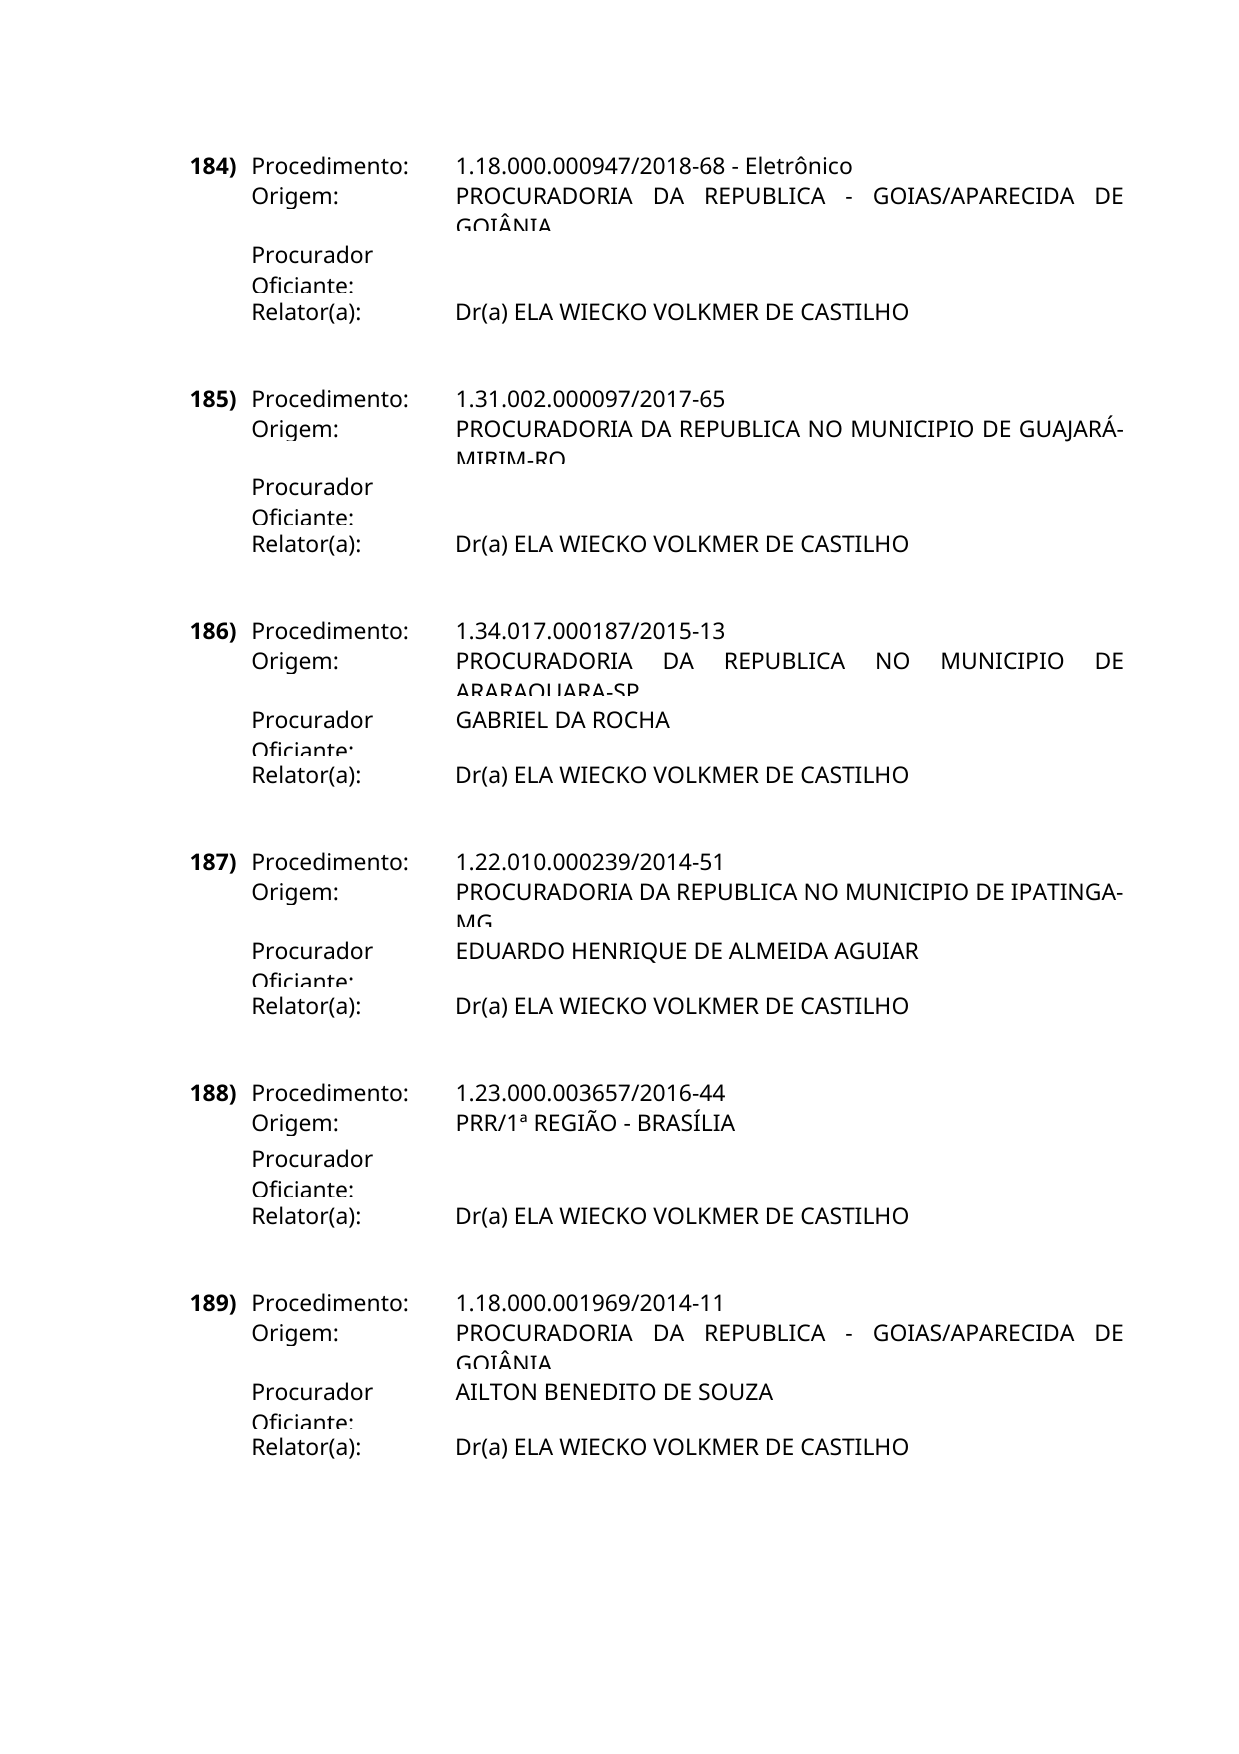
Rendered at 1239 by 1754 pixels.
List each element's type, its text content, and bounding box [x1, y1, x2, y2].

table_cell [189, 876, 251, 904]
table_header [189, 0, 251, 150]
table_cell [189, 296, 251, 326]
table_cell Procedimento: [251, 150, 455, 178]
table_cell [0, 645, 189, 673]
table_cell Procedimento: [251, 615, 455, 643]
table_cell 1.23.000.003657/2016-44 [455, 1077, 1124, 1106]
table_cell [0, 1376, 189, 1427]
table_cell [0, 789, 189, 846]
table_cell Procurador Oficiante: [251, 471, 455, 525]
table_cell Origem: [251, 876, 455, 904]
table_cell Procurador Oficiante: [251, 935, 455, 987]
table_cell PROCURADORIA DA REPUBLICA - GOIAS/APARECIDA DE GOIÂNIA [455, 180, 1124, 231]
table_cell PROCURADORIA DA REPUBLICA NO MUNICIPIO DE ARARAQUARA-SP [455, 645, 1124, 696]
table_cell [0, 1143, 189, 1197]
table_cell [189, 1431, 251, 1461]
table_cell [0, 1077, 189, 1106]
table_cell [0, 674, 189, 696]
table_cell [0, 209, 189, 231]
table_cell [1125, 239, 1239, 292]
table_cell [0, 239, 189, 292]
table_cell [189, 1368, 251, 1376]
table_cell [0, 846, 189, 874]
table_cell [1125, 1431, 1239, 1461]
table_cell [251, 1230, 455, 1287]
table_header Dr(a) ELA WIECKO VOLKMER DE CASTILHO [455, 296, 1122, 324]
table_header Dr(a) ELA WIECKO VOLKMER DE CASTILHO [455, 528, 1122, 557]
table_cell Origem: [251, 413, 455, 441]
table_cell PROCURADORIA DA REPUBLICA - GOIAS/APARECIDA DE GOIÂNIA [455, 1317, 1124, 1368]
table_cell [251, 1346, 455, 1368]
table_cell [0, 471, 189, 525]
table_cell Procedimento: [251, 1287, 455, 1316]
table_cell [0, 696, 189, 703]
table_cell [1125, 615, 1239, 643]
table_cell [1125, 846, 1239, 874]
table_cell [0, 1136, 189, 1143]
table_cell [189, 1346, 251, 1368]
table_cell [1125, 209, 1239, 231]
table_cell [0, 464, 189, 471]
table_cell [189, 231, 251, 238]
table_cell [189, 464, 251, 471]
table_cell [1125, 1230, 1239, 1287]
table_cell [0, 935, 189, 986]
table_cell [189, 1020, 251, 1077]
table_cell [455, 927, 1124, 934]
table_cell [1125, 696, 1239, 703]
table_cell [0, 759, 189, 789]
table_cell [251, 674, 455, 696]
table_cell [1125, 704, 1239, 754]
table_header [0, 0, 189, 150]
table_cell [189, 558, 251, 615]
table_cell [455, 696, 1124, 703]
table_cell [189, 645, 251, 673]
table_cell [0, 990, 189, 1020]
table_cell [0, 441, 189, 463]
table_cell [251, 1136, 455, 1143]
table_cell [189, 905, 251, 927]
table_cell [0, 1200, 189, 1230]
table_cell [1125, 876, 1239, 904]
table_cell [0, 905, 189, 927]
table_header [455, 0, 1124, 150]
table_header [251, 0, 455, 150]
table_cell [251, 464, 455, 471]
table_cell [1125, 150, 1239, 178]
table_cell 1.22.010.000239/2014-51 [455, 846, 1124, 874]
table_cell [455, 239, 1124, 292]
table_cell [1125, 935, 1239, 986]
table_cell [0, 1368, 189, 1376]
table_header Dr(a) ELA WIECKO VOLKMER DE CASTILHO [455, 1431, 1122, 1460]
table_cell [189, 990, 251, 1020]
table_cell Origem: [251, 1107, 455, 1136]
table_cell [1125, 441, 1239, 463]
table_cell [1125, 180, 1239, 208]
table_cell PROCURADORIA DA REPUBLICA NO MUNICIPIO DE GUAJARÁ-MIRIM-RO [455, 413, 1124, 463]
table_cell [0, 558, 189, 615]
table_cell 185) [189, 383, 251, 411]
table_cell 187) [189, 846, 251, 874]
table_cell [1125, 1200, 1239, 1230]
table_cell [455, 231, 1124, 238]
table_cell Procurador Oficiante: [251, 1376, 455, 1428]
table_header Dr(a) ELA WIECKO VOLKMER DE CASTILHO [455, 990, 1122, 1019]
table_cell 1.31.002.000097/2017-65 [455, 383, 1124, 411]
table_cell [189, 239, 251, 292]
table_cell 1.18.000.001969/2014-11 [455, 1287, 1124, 1316]
table_cell Procedimento: [251, 846, 455, 874]
table_cell [1125, 1368, 1239, 1376]
table_cell [0, 615, 189, 643]
table_cell [251, 905, 455, 927]
table_cell [189, 413, 251, 441]
table_cell Procurador Oficiante: [251, 239, 455, 292]
table_cell Origem: [251, 645, 455, 673]
table_cell [189, 927, 251, 934]
table_cell [189, 935, 251, 986]
table_cell [455, 464, 1124, 471]
table_cell [251, 1368, 455, 1376]
table_cell [455, 471, 1124, 525]
table_cell [1125, 464, 1239, 471]
table_cell [189, 180, 251, 208]
table_cell [0, 296, 189, 326]
table_cell 1.18.000.000947/2018-68 - Eletrônico [455, 150, 1124, 178]
table_cell [251, 789, 455, 846]
table_cell 184) [189, 150, 251, 178]
table_cell EDUARDO HENRIQUE DE ALMEIDA AGUIAR [455, 935, 1124, 986]
table_cell [0, 150, 189, 178]
table_cell [455, 326, 1124, 382]
table_cell PROCURADORIA DA REPUBLICA NO MUNICIPIO DE IPATINGA-MG [455, 876, 1124, 927]
table_cell [189, 528, 251, 558]
table_header Relator(a): [251, 1431, 455, 1460]
table_cell 1.34.017.000187/2015-13 [455, 615, 1124, 643]
table_cell [189, 1317, 251, 1346]
table_header Relator(a): [251, 990, 455, 1019]
table_cell Procedimento: [251, 383, 455, 411]
table_cell [1125, 1317, 1239, 1346]
table_cell [1125, 990, 1239, 1020]
table_cell [1125, 383, 1239, 411]
table_cell [0, 876, 189, 904]
table_cell [0, 326, 189, 382]
table_cell [189, 209, 251, 231]
table_cell [0, 1317, 189, 1346]
table_header Relator(a): [251, 528, 455, 557]
table_cell Origem: [251, 1317, 455, 1346]
table_cell AILTON BENEDITO DE SOUZA [455, 1376, 1124, 1427]
table_cell [1125, 231, 1239, 238]
table_cell [251, 441, 455, 463]
table_cell [455, 1143, 1124, 1197]
table_cell [251, 209, 455, 231]
table_cell 189) [189, 1287, 251, 1316]
table_cell [1125, 789, 1239, 846]
table_cell [0, 383, 189, 411]
table_cell [0, 1287, 189, 1316]
table_cell [1125, 1077, 1239, 1106]
table_cell [1125, 759, 1239, 789]
table_cell [251, 231, 455, 238]
table_cell [0, 231, 189, 238]
table_cell 186) [189, 615, 251, 643]
table_cell [0, 528, 189, 558]
table_cell PRR/1ª REGIÃO - BRASÍLIA [455, 1107, 1124, 1136]
table_cell [1125, 558, 1239, 615]
table_cell [251, 927, 455, 934]
table_header Relator(a): [251, 759, 455, 788]
table_cell [189, 674, 251, 696]
table_cell [1125, 471, 1239, 525]
table_cell [0, 413, 189, 441]
table_cell [189, 759, 251, 789]
table_cell [455, 1136, 1124, 1143]
table_header Relator(a): [251, 1200, 455, 1229]
table_cell [1125, 1346, 1239, 1368]
table_cell [1125, 905, 1239, 927]
table_cell [0, 1230, 189, 1287]
table_cell [1125, 1143, 1239, 1197]
table_cell [189, 1143, 251, 1197]
table_cell [1125, 927, 1239, 934]
table_cell [1125, 674, 1239, 696]
table_cell [1125, 1376, 1239, 1427]
table_cell [455, 1368, 1124, 1376]
table_cell [455, 1230, 1124, 1287]
table_cell [0, 1431, 189, 1461]
table_cell [1125, 1020, 1239, 1077]
table_cell [1125, 528, 1239, 558]
table_cell [251, 326, 455, 382]
table_cell Procurador Oficiante: [251, 704, 455, 756]
table_cell [0, 1346, 189, 1368]
table_cell GABRIEL DA ROCHA [455, 704, 1124, 754]
table_cell [189, 1230, 251, 1287]
table_cell [455, 1020, 1124, 1077]
table_cell [189, 441, 251, 463]
table_cell [0, 927, 189, 934]
table_header Dr(a) ELA WIECKO VOLKMER DE CASTILHO [455, 759, 1122, 788]
table_cell [189, 1136, 251, 1143]
table_cell [1125, 326, 1239, 382]
table_cell [189, 789, 251, 846]
table_cell 188) [189, 1077, 251, 1106]
table_cell [1125, 1107, 1239, 1136]
table_cell [1125, 645, 1239, 673]
table_cell Origem: [251, 180, 455, 208]
table_cell [1125, 1287, 1239, 1316]
table_cell Procedimento: [251, 1077, 455, 1106]
table_cell [0, 704, 189, 754]
table_cell [0, 1020, 189, 1077]
table_cell [189, 1200, 251, 1230]
table_cell [1125, 1136, 1239, 1143]
table_cell [1125, 296, 1239, 326]
table_cell [1125, 413, 1239, 441]
table_cell [189, 326, 251, 382]
table_cell [251, 558, 455, 615]
table_cell Procurador Oficiante: [251, 1143, 455, 1197]
table_cell [251, 696, 455, 703]
table_cell [189, 704, 251, 754]
table_header [1125, 0, 1239, 150]
table_cell [189, 1376, 251, 1427]
table_cell [189, 696, 251, 703]
table_cell [189, 1107, 251, 1136]
table_cell [0, 1107, 189, 1136]
table_header Relator(a): [251, 296, 455, 324]
table_cell [455, 558, 1124, 615]
table_cell [455, 789, 1124, 846]
table_cell [251, 1020, 455, 1077]
table_header Dr(a) ELA WIECKO VOLKMER DE CASTILHO [455, 1200, 1122, 1229]
table_cell [189, 471, 251, 525]
table_cell [0, 180, 189, 208]
